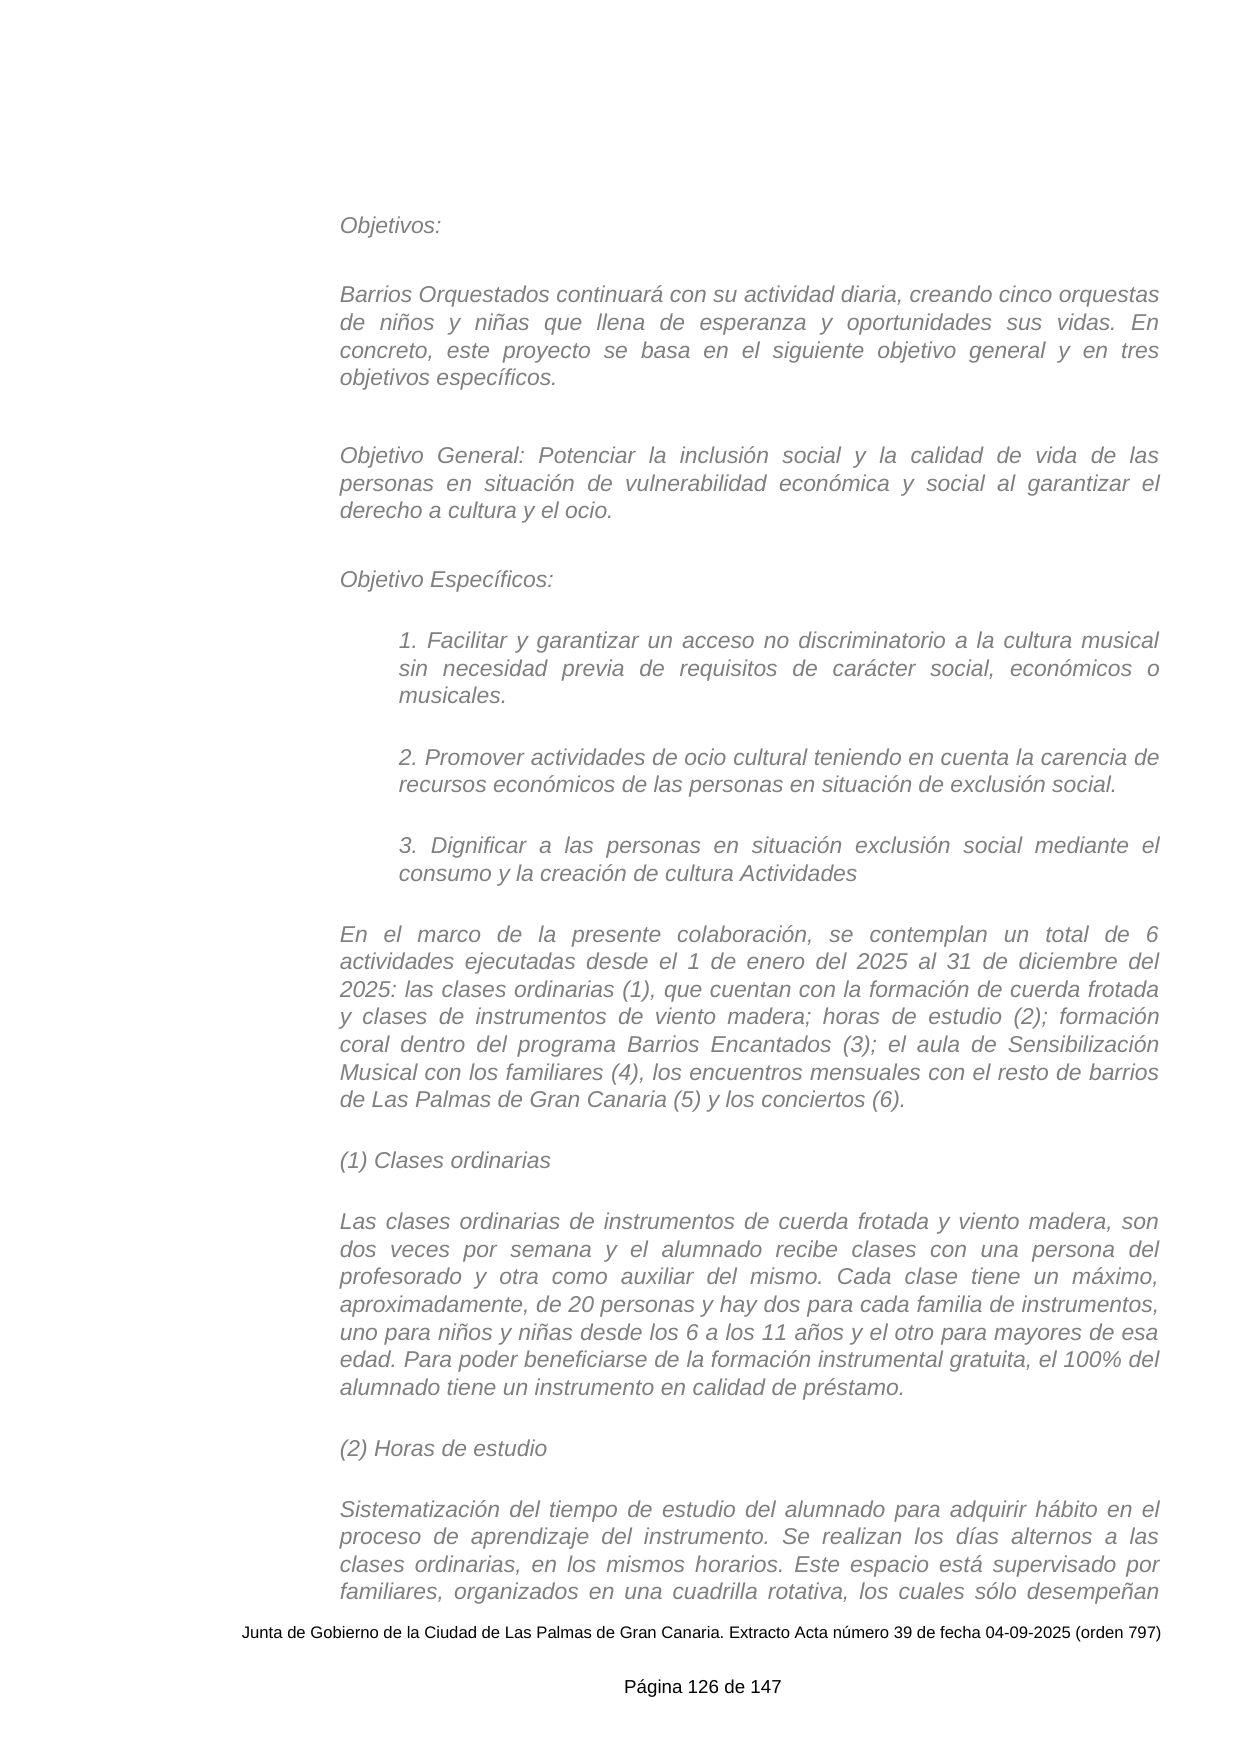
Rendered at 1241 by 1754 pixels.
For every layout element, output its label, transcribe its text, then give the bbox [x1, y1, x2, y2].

text Sistematización del tiempo de estudio del alumnado para adquirir hábito en el proceso de aprendizaje del instrumento. Se realizan los días alternos a las clases ordinarias, en los mismos horarios. Este espacio está supervisado por familiares, organizados en una cuadrilla rotativa, los cuales sólo desempeñan [339, 1496, 1162, 1605]
text 3. Dignificar a las personas en situación exclusión social mediante el consumo y la creación de cultura Actividades [399, 832, 1162, 886]
text 1. Facilitar y garantizar un acceso no discriminatorio a la cultura musical sin necesidad previa de requisitos de carácter social, económicos o musicales. [399, 627, 1162, 709]
text Objetivo Específicos: [339, 566, 1162, 593]
text (1) Clases ordinarias [339, 1147, 1162, 1173]
text Objetivo General: Potenciar la inclusión social y la calidad de vida de las personas en situación de vulnerabilidad económica y social al garantizar el derecho a cultura y el ocio. [339, 442, 1162, 523]
text Objetivos: [339, 212, 1162, 238]
text 2. Promover actividades de ocio cultural teniendo en cuenta la carencia de recursos económicos de las personas en situación de exclusión social. [399, 743, 1162, 797]
text En el marco de la presente colaboración, se contemplan un total de 6 actividades ejecutadas desde el 1 de enero del 2025 al 31 de diciembre del 2025: las clases ordinarias (1), que cuentan con la formación de cuerda frotada y clases de instrumentos de viento madera; horas de estudio (2); formación coral dentro del programa Barrios Encantados (3); el aula de Sensibilización Musical con los familiares (4), los encuentros mensuales con el resto de barrios de Las Palmas de Gran Canaria (5) y los conciertos (6). [339, 921, 1162, 1112]
text Barrios Orquestados continuará con su actividad diaria, creando cinco orquestas de niños y niñas que llena de esperanza y oportunidades sus vidas. En concreto, este proyecto se basa en el siguiente objetivo general y en tres objetivos específicos. [339, 281, 1162, 391]
text (2) Horas de estudio [339, 1434, 1162, 1461]
text Las clases ordinarias de instrumentos de cuerda frotada y viento madera, son dos veces por semana y el alumnado recibe clases con una persona del profesorado y otra como auxiliar del mismo. Cada clase tiene un máximo, aproximadamente, de 20 personas y hay dos para cada familia de instrumentos, uno para niños y niñas desde los 6 a los 11 años y el otro para mayores de esa edad. Para poder beneficiarse de la formación instrumental gratuita, el 100% del alumnado tiene un instrumento en calidad de préstamo. [339, 1208, 1162, 1400]
